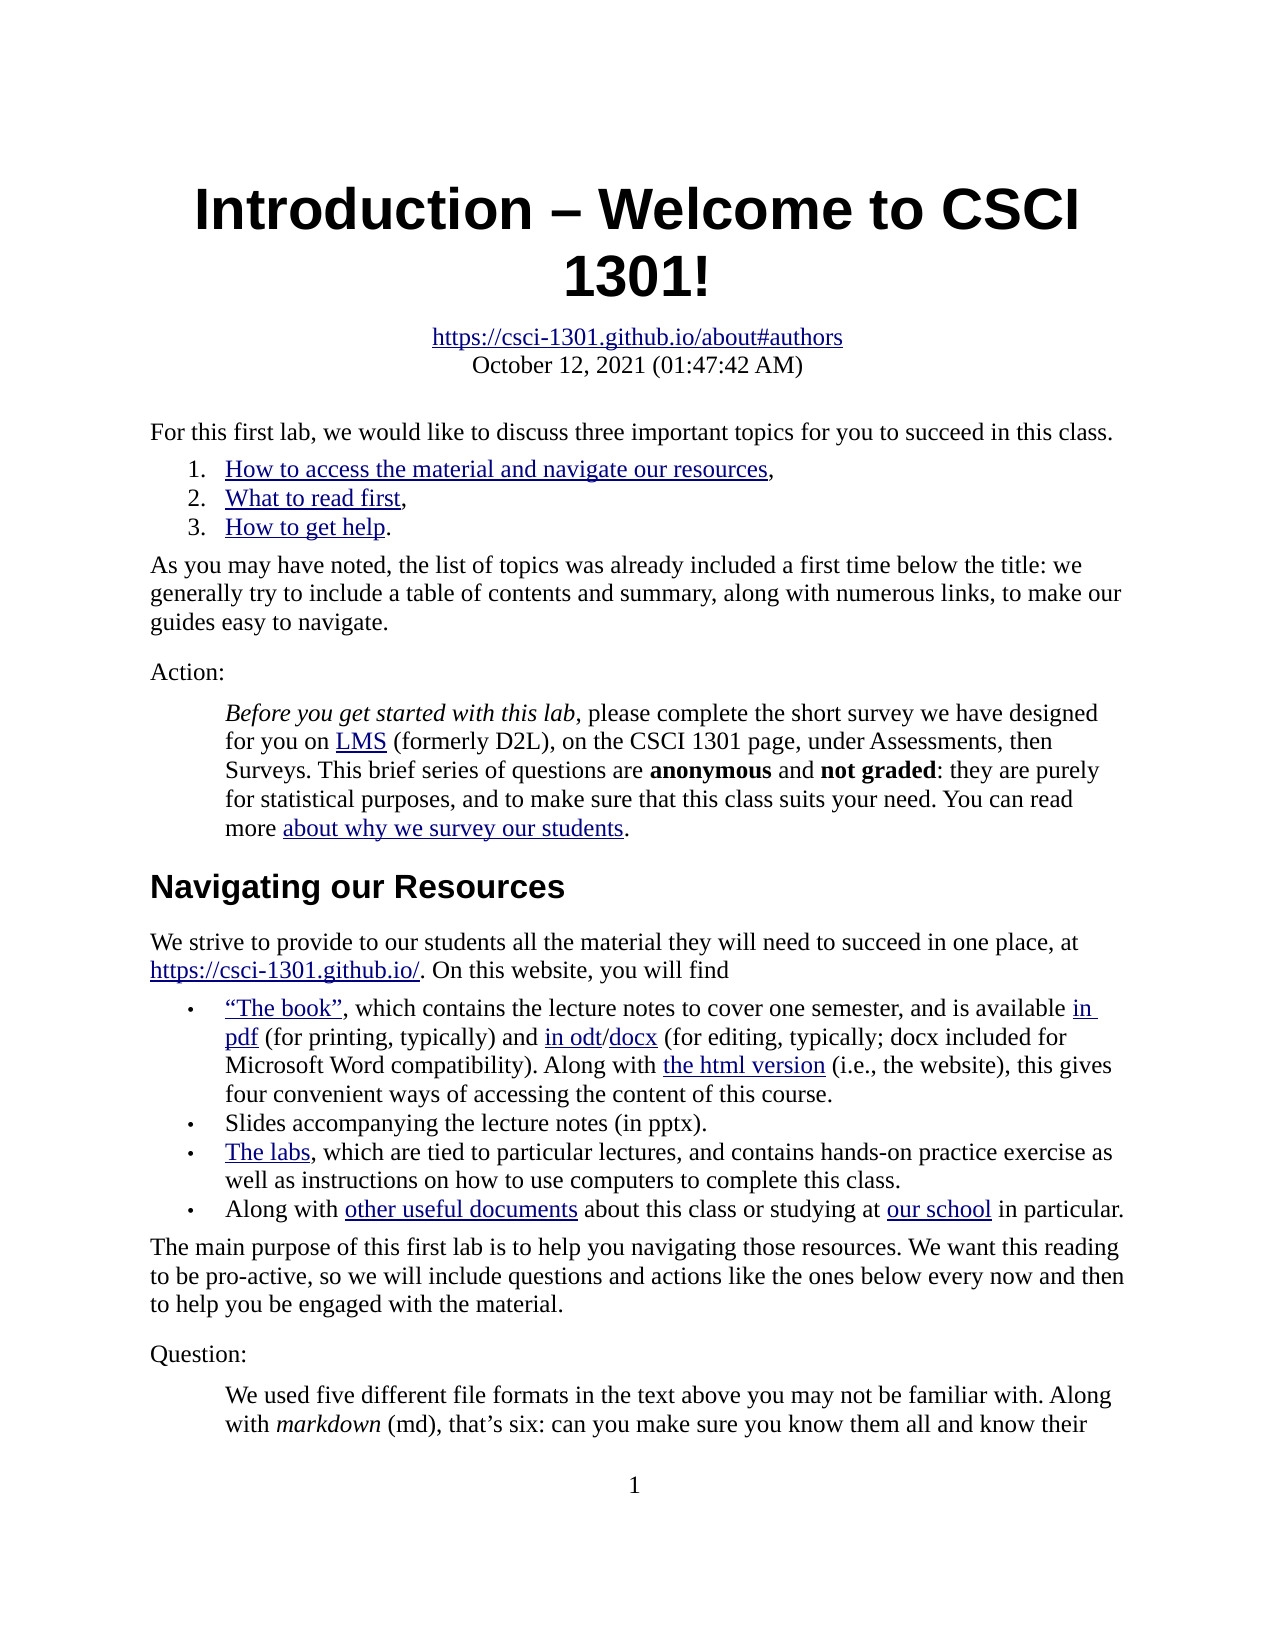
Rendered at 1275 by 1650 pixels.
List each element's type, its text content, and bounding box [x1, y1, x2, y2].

list The labs, which are tied to particular lectures, and contains hands-on practice exercise as well as instructions on how to use computers to complete this class. [187, 1137, 1125, 1194]
list Along with other useful documents about this class or studying at our school in particular. [187, 1194, 1125, 1223]
text Action: [150, 657, 1125, 686]
title Introduction – Welcome to CSCI 1301! [150, 175, 1125, 309]
text Question: [150, 1339, 1125, 1368]
text The main purpose of this first lab is to help you navigating those resources. We want this reading to be pro-active, so we will include questions and actions like the ones below every now and then to help you be engaged with the material. [150, 1232, 1125, 1318]
text We used five different file formats in the text above you may not be familiar with. Along with markdown (md), that’s six: can you make sure you know them all and know their [225, 1380, 1125, 1437]
text October 12, 2021 (01:47:42 AM) [150, 350, 1125, 379]
text As you may have noted, the list of topics was already included a first time below the title: we generally try to include a table of contents and summary, along with numerous links, to make our guides easy to navigate. [150, 550, 1125, 636]
list How to access the material and navigate our resources, [187, 454, 1125, 483]
text We strive to provide to our students all the material they will need to succeed in one place, at https://csci-1301.github.io/. On this website, you will find [150, 927, 1125, 984]
list How to get help. [187, 512, 1125, 541]
list “The book”, which contains the lecture notes to cover one semester, and is available in pdf (for printing, typically) and in odt/docx (for editing, typically; docx included for Microsoft Word compatibility). Along with the html version (i.e., the website), this gives four convenient ways of accessing the content of this course. [187, 993, 1125, 1108]
list Slides accompanying the lecture notes (in pptx). [187, 1108, 1125, 1137]
text For this first lab, we would like to discuss three important topics for you to succeed in this class. [150, 417, 1125, 446]
subtitle Navigating our Resources [150, 866, 1125, 905]
text Before you get started with this lab, please complete the short survey we have designed for you on LMS (formerly D2L), on the CSCI 1301 page, under Assessments, then Surveys. This brief series of questions are anonymous and not graded: they are purely for statistical purposes, and to make sure that this class suits your need. You can read more about why we survey our students. [225, 698, 1125, 841]
list What to read first, [187, 483, 1125, 512]
text https://csci-1301.github.io/about#authors [150, 322, 1125, 350]
